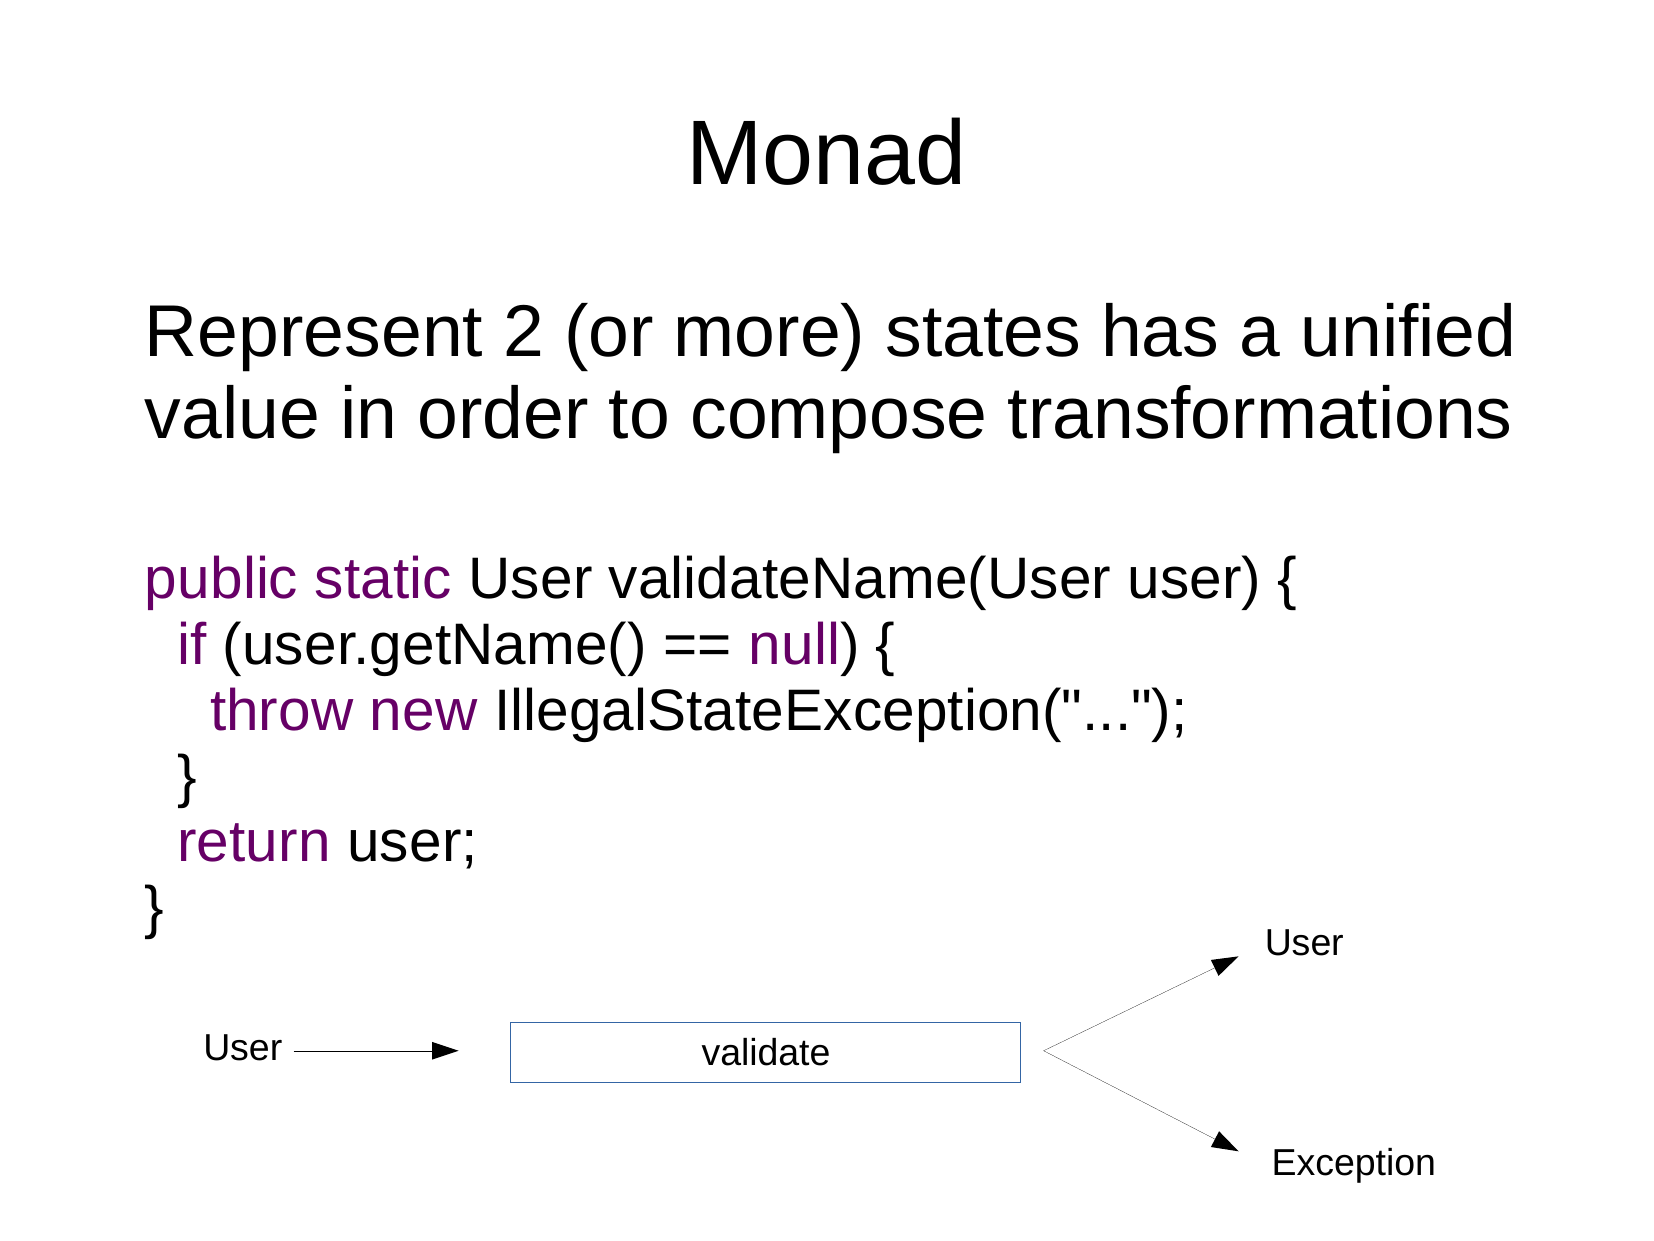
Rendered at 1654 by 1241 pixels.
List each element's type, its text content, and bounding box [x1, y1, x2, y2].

text_box User [1249, 914, 1359, 972]
list Represent 2 (or more) states has a unified value in order to compose transformations public static User validateName(User user) { if (user.getName() == null) { throw new IllegalStateException("..."); } return user; } [82, 290, 1571, 1010]
text_box validate [510, 1022, 1021, 1083]
text_box User [188, 1019, 298, 1077]
text_box Exception [1256, 1133, 1451, 1191]
title Monad [82, 49, 1571, 257]
